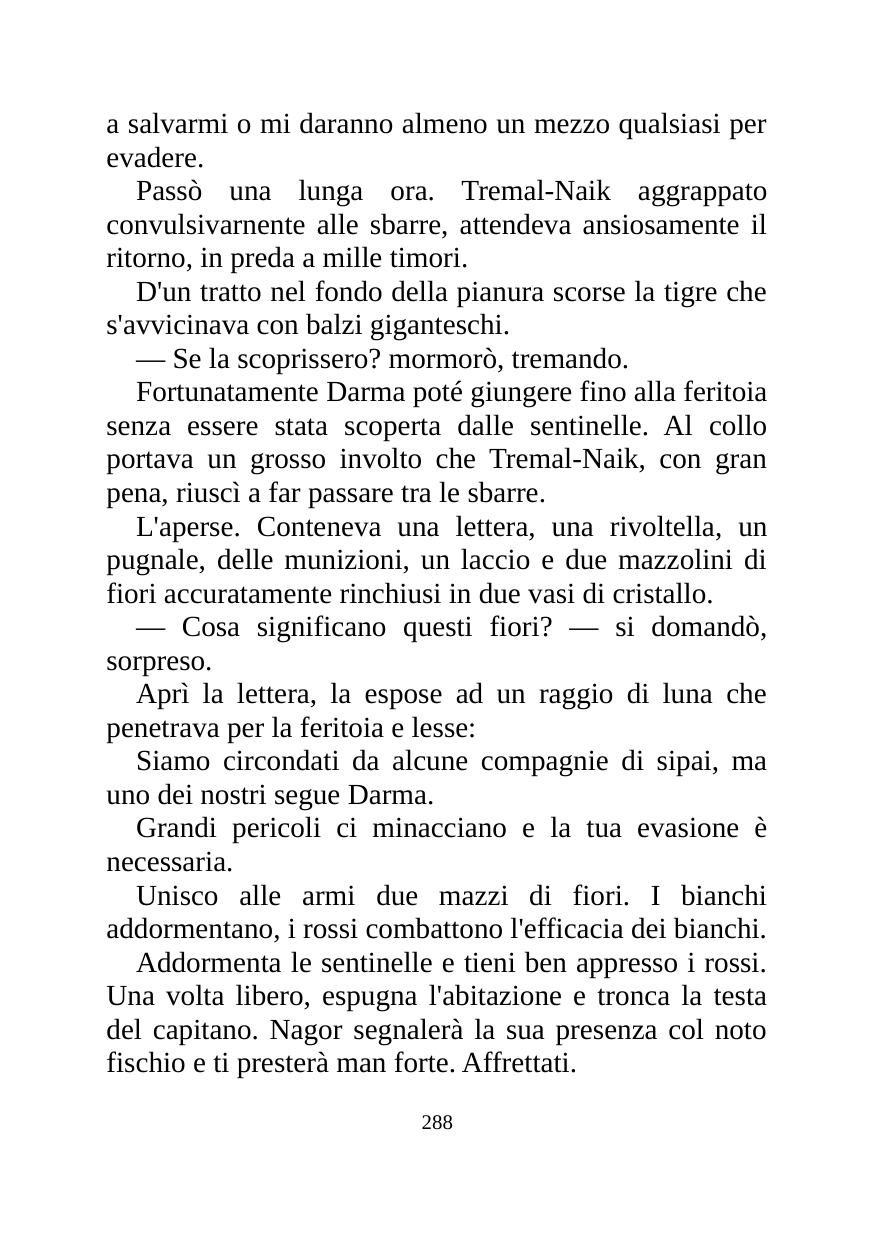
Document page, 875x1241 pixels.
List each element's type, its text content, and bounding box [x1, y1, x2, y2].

text Passò una lunga ora. Tremal-Naik aggrappato convulsivarnente alle sbarre, attendeva ansiosamente il ritorno, in preda a mille timori. [106, 173, 768, 274]
text Siamo circondati da alcune compagnie di sipai, ma uno dei nostri segue Darma. [106, 743, 768, 811]
text — Cosa significano questi fiori? — si domandò, sorpreso. [106, 609, 768, 676]
text a salvarmi o mi daranno almeno un mezzo qualsiasi per evadere. [106, 106, 768, 173]
text D'un tratto nel fondo della pianura scorse la tigre che s'avvicinava con balzi giganteschi. [106, 274, 768, 341]
text Addormenta le sentinelle e tieni ben appresso i rossi. Una volta libero, espugna l'abitazione e tronca la testa del capitano. Nagor segnalerà la sua presenza col noto fischio e ti presterà man forte. Affrettati. [106, 945, 768, 1079]
text — Se la scoprissero? mormorò, tremando. [106, 341, 768, 374]
text Aprì la lettera, la espose ad un raggio di luna che penetrava per la feritoia e lesse: [106, 676, 768, 743]
text Grandi pericoli ci minacciano e la tua evasione è necessaria. [106, 811, 768, 878]
text Unisco alle armi due mazzi di fiori. I bianchi addormentano, i rossi combattono l'efficacia dei bianchi. [106, 878, 768, 945]
text Fortunatamente Darma poté giungere fino alla feritoia senza essere stata scoperta dalle sentinelle. Al collo portava un grosso involto che Tremal-Naik, con gran pena, riuscì a far passare tra le sbarre. [106, 374, 768, 509]
text L'aperse. Conteneva una lettera, una rivoltella, un pugnale, delle munizioni, un laccio e due mazzolini di fiori accuratamente rinchiusi in due vasi di cristallo. [106, 509, 768, 609]
